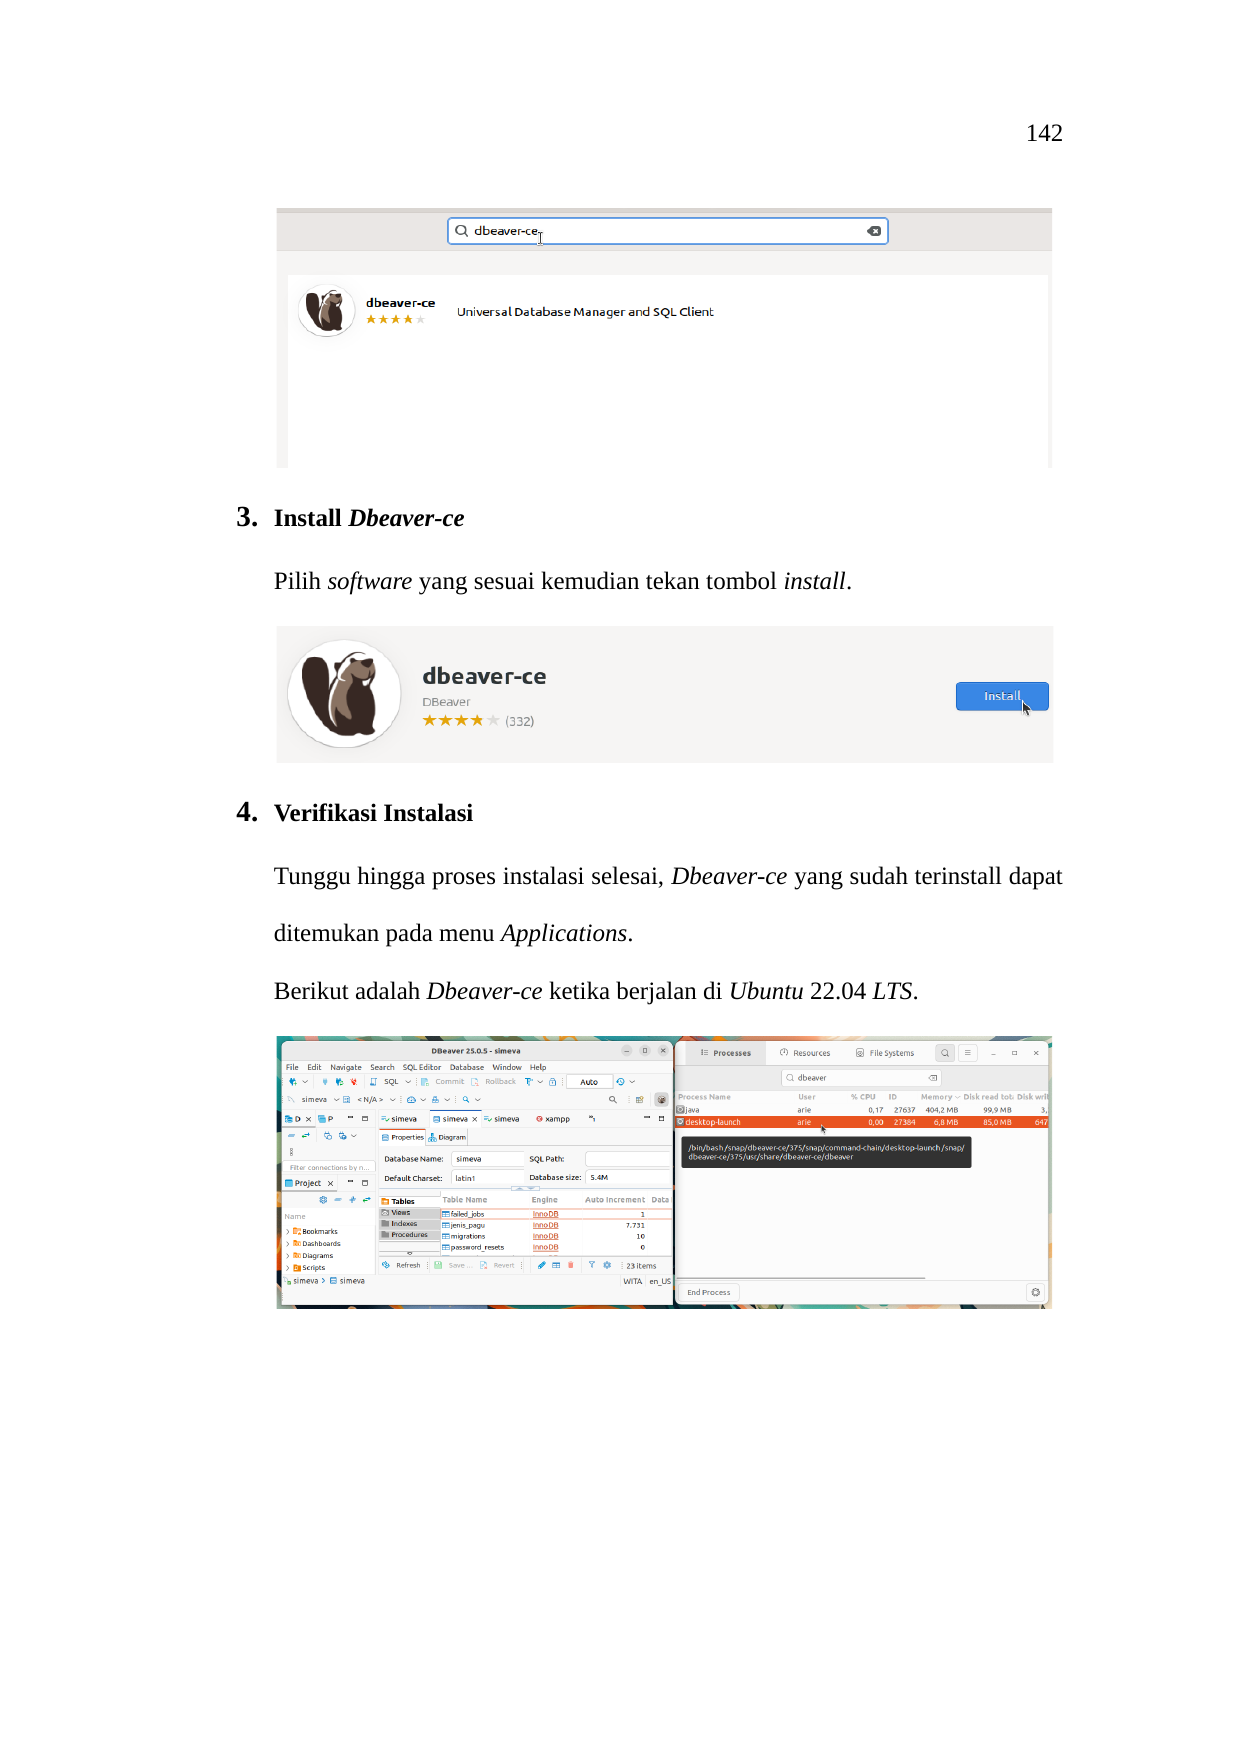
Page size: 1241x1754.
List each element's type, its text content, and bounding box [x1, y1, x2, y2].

list Verifikasi Instalasi [236, 794, 1063, 827]
list Tunggu hingga proses instalasi selesai, Dbeaver-ce yang sudah terinstall dapat ditemukan pada menu Applications. [236, 861, 1063, 947]
picture [276, 626, 1054, 763]
list Berikut adalah Dbeaver-ce ketika berjalan di Ubuntu 22.04 LTS. [236, 976, 1063, 1005]
picture [276, 208, 1053, 468]
list Pilih software yang sesuai kemudian tekan tombol install. [236, 566, 1063, 595]
picture [276, 1036, 1053, 1309]
list Install Dbeaver-ce [236, 499, 1063, 533]
